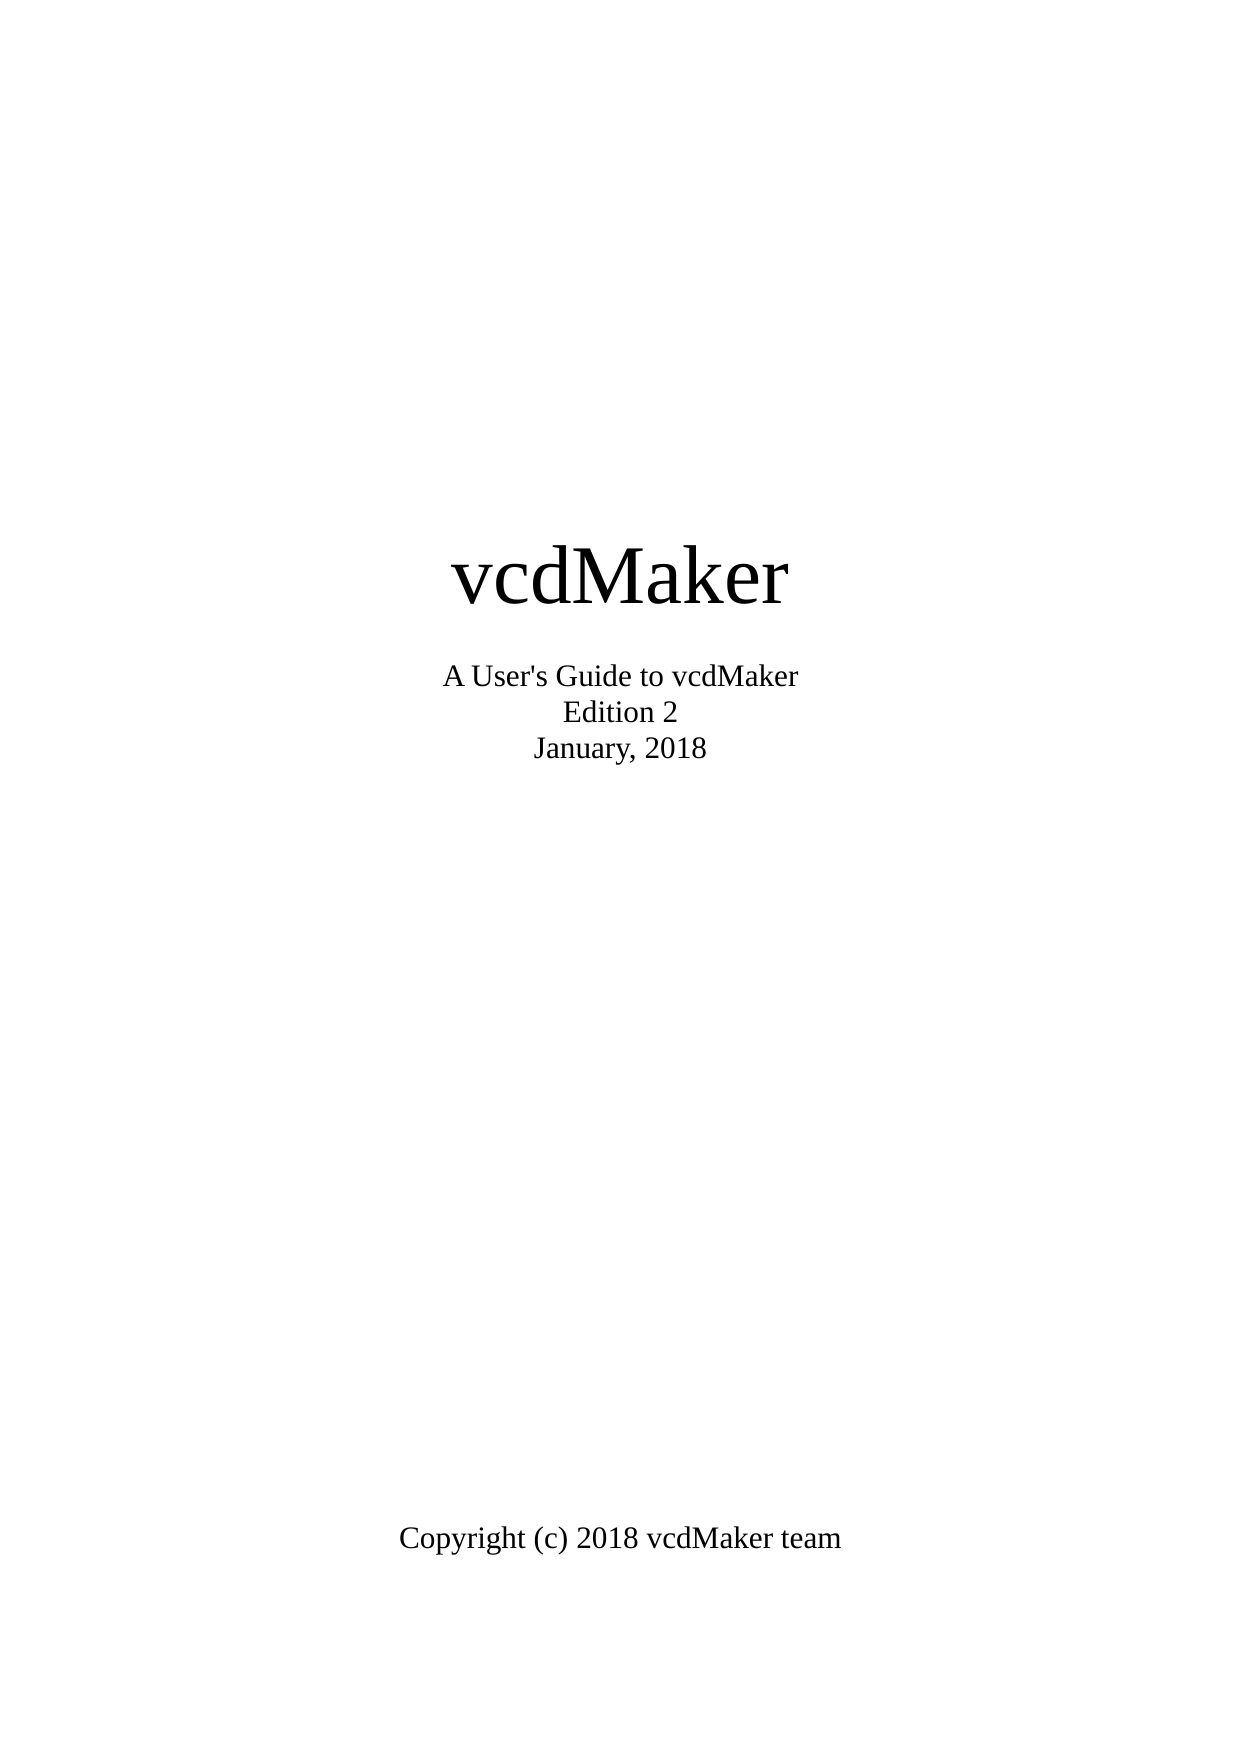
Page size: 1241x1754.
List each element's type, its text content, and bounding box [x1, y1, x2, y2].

text January, 2018 [118, 729, 1122, 765]
text Copyright (c) 2018 vcdMaker team [118, 1520, 1122, 1556]
text A User's Guide to vcdMaker [118, 657, 1122, 693]
text Edition 2 [118, 693, 1122, 729]
text vcdMaker [118, 525, 1122, 621]
